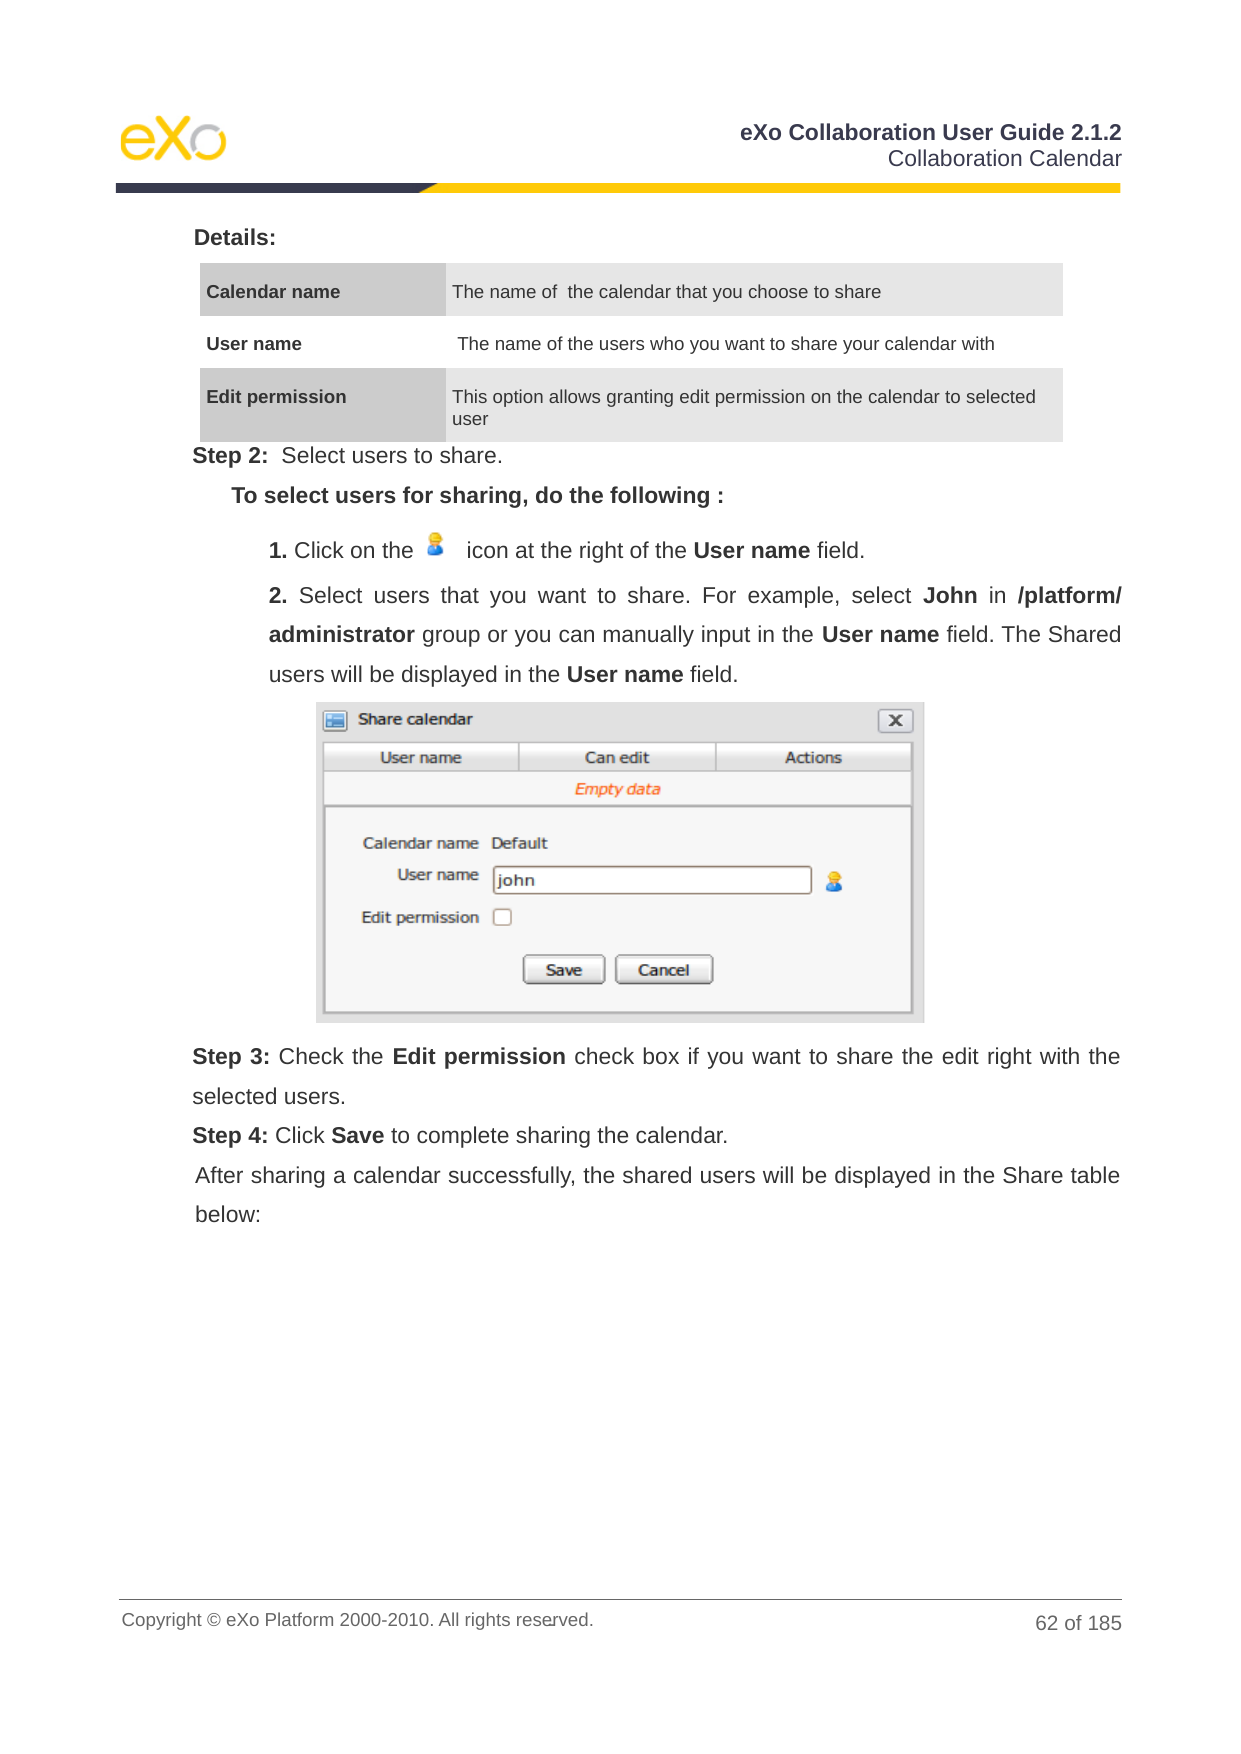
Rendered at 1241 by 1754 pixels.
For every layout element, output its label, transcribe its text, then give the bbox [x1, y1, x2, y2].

table_cell Edit permission [200, 368, 446, 442]
table_cell This option allows granting edit permission on the calendar to selected user [446, 368, 1063, 442]
table_header The name of the calendar that you choose to share [446, 263, 1063, 316]
list To select users for sharing, do the following : [193, 482, 1122, 508]
list After sharing a calendar successfully, the shared users will be displayed in the Share table below: [157, 1162, 1122, 1227]
picture [120, 115, 227, 161]
list Details: [156, 223, 1122, 250]
list Step 4: Click Save to complete sharing the calendar. [154, 1122, 1122, 1148]
table_cell User name [200, 316, 446, 368]
picture [316, 702, 925, 1023]
table_header Calendar name [200, 263, 446, 316]
list 2. Select users that you want to share. For example, select John in /platform/ administrator group or you can manually input in the User name field. The Shared users will be displayed in the User name field. [231, 582, 1122, 687]
picture [427, 528, 453, 562]
picture [115, 183, 1121, 193]
table_cell The name of the users who you want to share your calendar with [446, 316, 1063, 368]
list 1. Click on the icon at the right of the User name field. [231, 521, 1122, 569]
list Step 2: Select users to share. [154, 442, 1122, 468]
list Step 3: Check the Edit permission check box if you want to share the edit right with the selected users. [154, 1023, 1122, 1109]
